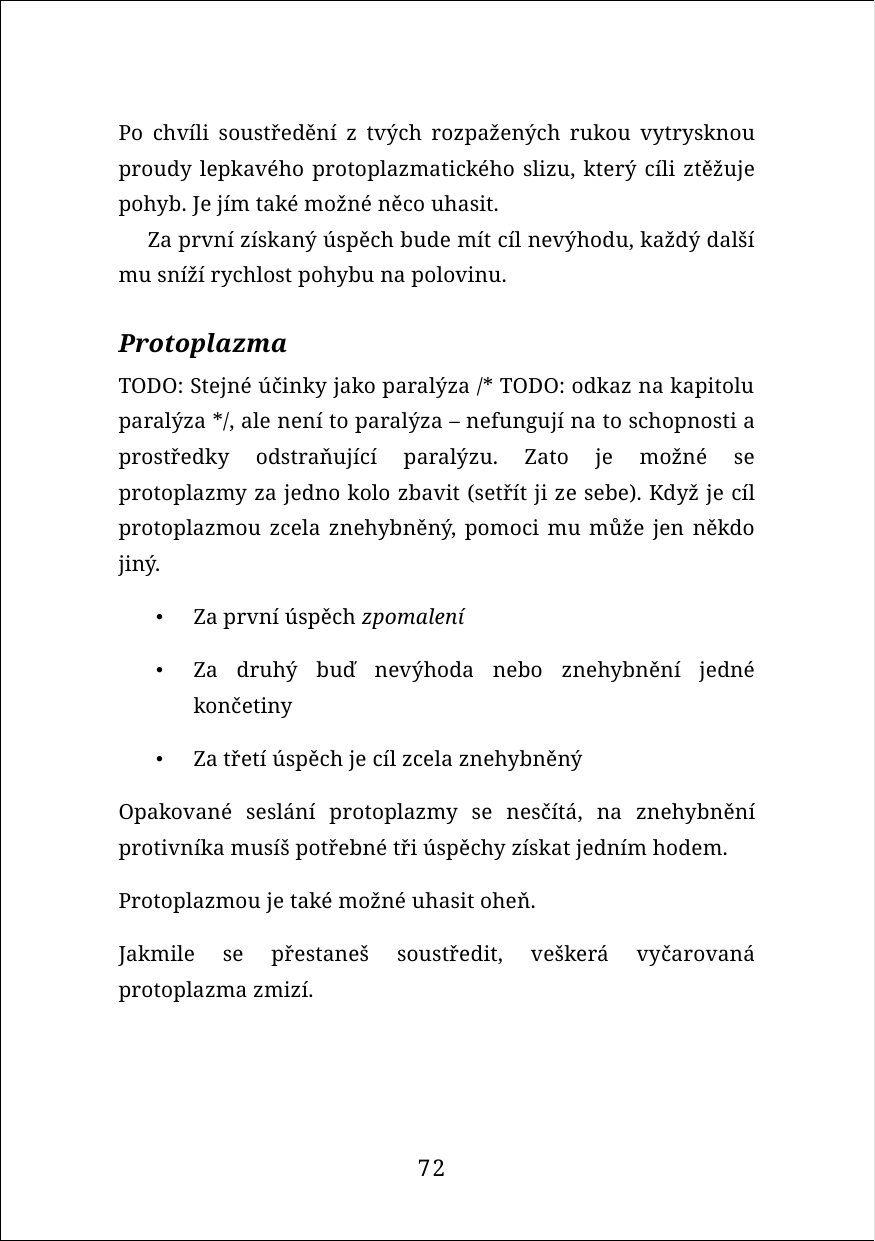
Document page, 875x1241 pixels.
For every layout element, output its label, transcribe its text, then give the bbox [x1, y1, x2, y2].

text Protoplazmou je také možné uhasit oheň. [118, 886, 756, 914]
list Za třetí úspěch je cíl zcela znehybněný [156, 744, 756, 772]
subtitle Protoplazma [118, 325, 756, 359]
list Za druhý buď nevýhoda nebo znehybnění jedné končetiny [156, 655, 756, 719]
list Za první úspěch zpomalení [156, 602, 756, 630]
text Opakované seslání protoplazmy se nesčítá, na znehybnění protivníka musíš potřebné tři úspěchy získat jedním hodem. [118, 797, 756, 861]
text TODO: Stejné účinky jako paralýza /* TODO: odkaz na kapitolu paralýza */, ale není to paralýza – nefungují na to schopnosti a prostředky odstraňující paralýzu. Zato je možné se protoplazmy za jedno kolo zbavit (setřít ji ze sebe). Když je cíl protoplazmou zcela znehybněný, pomoci mu může jen někdo jiný. [118, 371, 756, 577]
text Jakmile se přestaneš soustředit, veškerá vyčarovaná protoplazma zmizí. [118, 939, 756, 1003]
text Po chvíli soustředění z tvých rozpažených rukou vytrysknou proudy lepkavého protoplazmatického slizu, který cíli ztěžuje pohyb. Je jím také možné něco uhasit. Za první získaný úspěch bude mít cíl nevýhodu, každý další mu sníží rychlost pohybu na polovinu. [118, 118, 756, 289]
